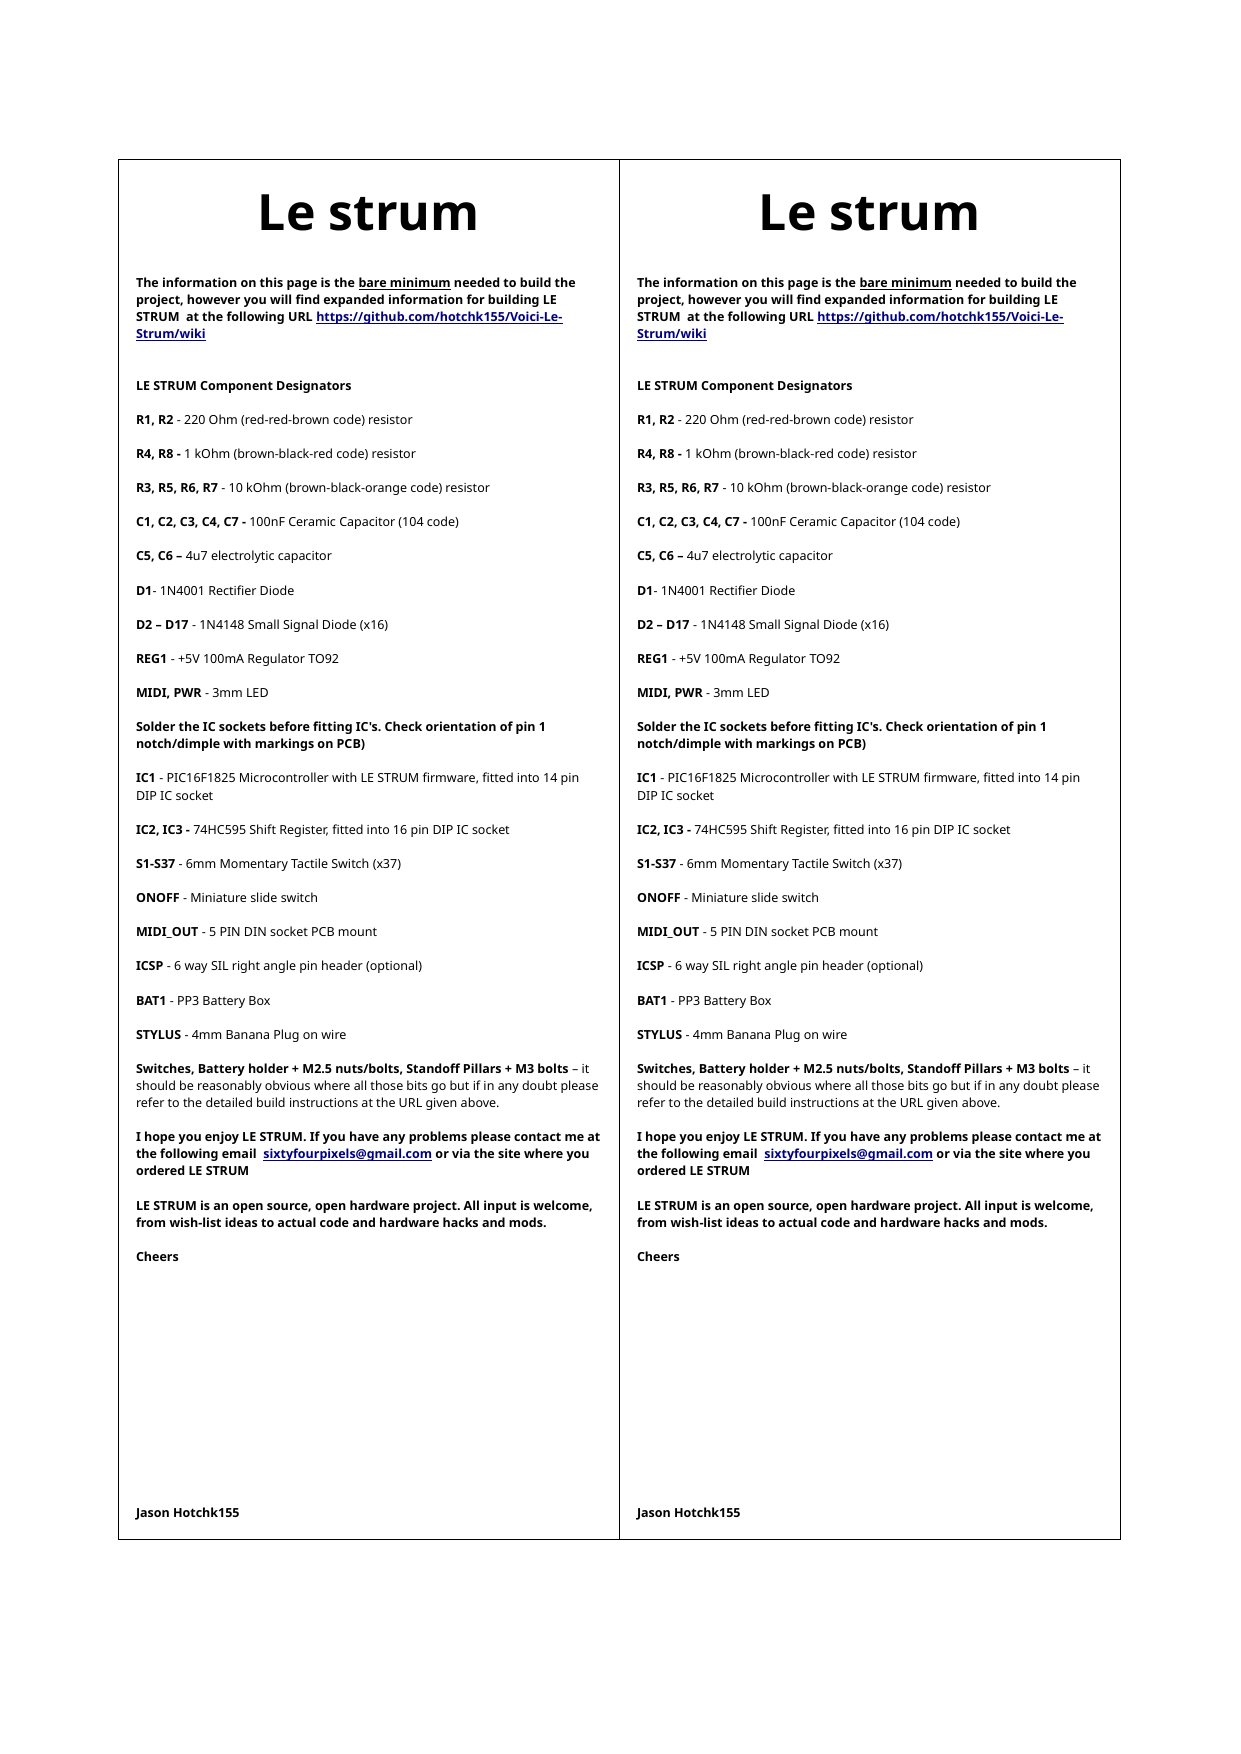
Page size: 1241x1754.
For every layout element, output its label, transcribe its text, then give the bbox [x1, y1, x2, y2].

table_header Le strum The information on this page is the bare minimum needed to build the project, however you will find expanded information for building LE STRUM at the following URL https://github.com/hotchk155/Voici-Le-Strum/wiki LE STRUM Component Designators R1, R2 - 220 Ohm (red-red-brown code) resistor R4, R8 - 1 kOhm (brown-black-red code) resistor R3, R5, R6, R7 - 10 kOhm (brown-black-orange code) resistor C1, C2, C3, C4, C7 - 100nF Ceramic Capacitor (104 code) C5, C6 – 4u7 electrolytic capacitor D1- 1N4001 Rectifier Diode D2 – D17 - 1N4148 Small Signal Diode (x16) REG1 - +5V 100mA Regulator TO92 MIDI, PWR - 3mm LED Solder the IC sockets before fitting IC's. Check orientation of pin 1 notch/dimple with markings on PCB) IC1 - PIC16F1825 Microcontroller with LE STRUM firmware, fitted into 14 pin DIP IC socket IC2, IC3 - 74HC595 Shift Register, fitted into 16 pin DIP IC socket S1-S37 - 6mm Momentary Tactile Switch (x37) ONOFF - Miniature slide switch MIDI_OUT - 5 PIN DIN socket PCB mount ICSP - 6 way SIL right angle pin header (optional) BAT1 - PP3 Battery Box STYLUS - 4mm Banana Plug on wire Switches, Battery holder + M2.5 nuts/bolts, Standoff Pillars + M3 bolts – it should be reasonably obvious where all those bits go but if in any doubt please refer to the detailed build instructions at the URL given above. I hope you enjoy LE STRUM. If you have any problems please contact me at the following email sixtyfourpixels@gmail.com or via the site where you ordered LE STRUM LE STRUM is an open source, open hardware project. All input is welcome, from wish-list ideas to actual code and hardware hacks and mods. Cheers Jason Hotchk155 [119, 160, 619, 1539]
table_header Le strum The information on this page is the bare minimum needed to build the project, however you will find expanded information for building LE STRUM at the following URL https://github.com/hotchk155/Voici-Le-Strum/wiki LE STRUM Component Designators R1, R2 - 220 Ohm (red-red-brown code) resistor R4, R8 - 1 kOhm (brown-black-red code) resistor R3, R5, R6, R7 - 10 kOhm (brown-black-orange code) resistor C1, C2, C3, C4, C7 - 100nF Ceramic Capacitor (104 code) C5, C6 – 4u7 electrolytic capacitor D1- 1N4001 Rectifier Diode D2 – D17 - 1N4148 Small Signal Diode (x16) REG1 - +5V 100mA Regulator TO92 MIDI, PWR - 3mm LED Solder the IC sockets before fitting IC's. Check orientation of pin 1 notch/dimple with markings on PCB) IC1 - PIC16F1825 Microcontroller with LE STRUM firmware, fitted into 14 pin DIP IC socket IC2, IC3 - 74HC595 Shift Register, fitted into 16 pin DIP IC socket S1-S37 - 6mm Momentary Tactile Switch (x37) ONOFF - Miniature slide switch MIDI_OUT - 5 PIN DIN socket PCB mount ICSP - 6 way SIL right angle pin header (optional) BAT1 - PP3 Battery Box STYLUS - 4mm Banana Plug on wire Switches, Battery holder + M2.5 nuts/bolts, Standoff Pillars + M3 bolts – it should be reasonably obvious where all those bits go but if in any doubt please refer to the detailed build instructions at the URL given above. I hope you enjoy LE STRUM. If you have any problems please contact me at the following email sixtyfourpixels@gmail.com or via the site where you ordered LE STRUM LE STRUM is an open source, open hardware project. All input is welcome, from wish-list ideas to actual code and hardware hacks and mods. Cheers Jason Hotchk155 [620, 160, 1120, 1539]
